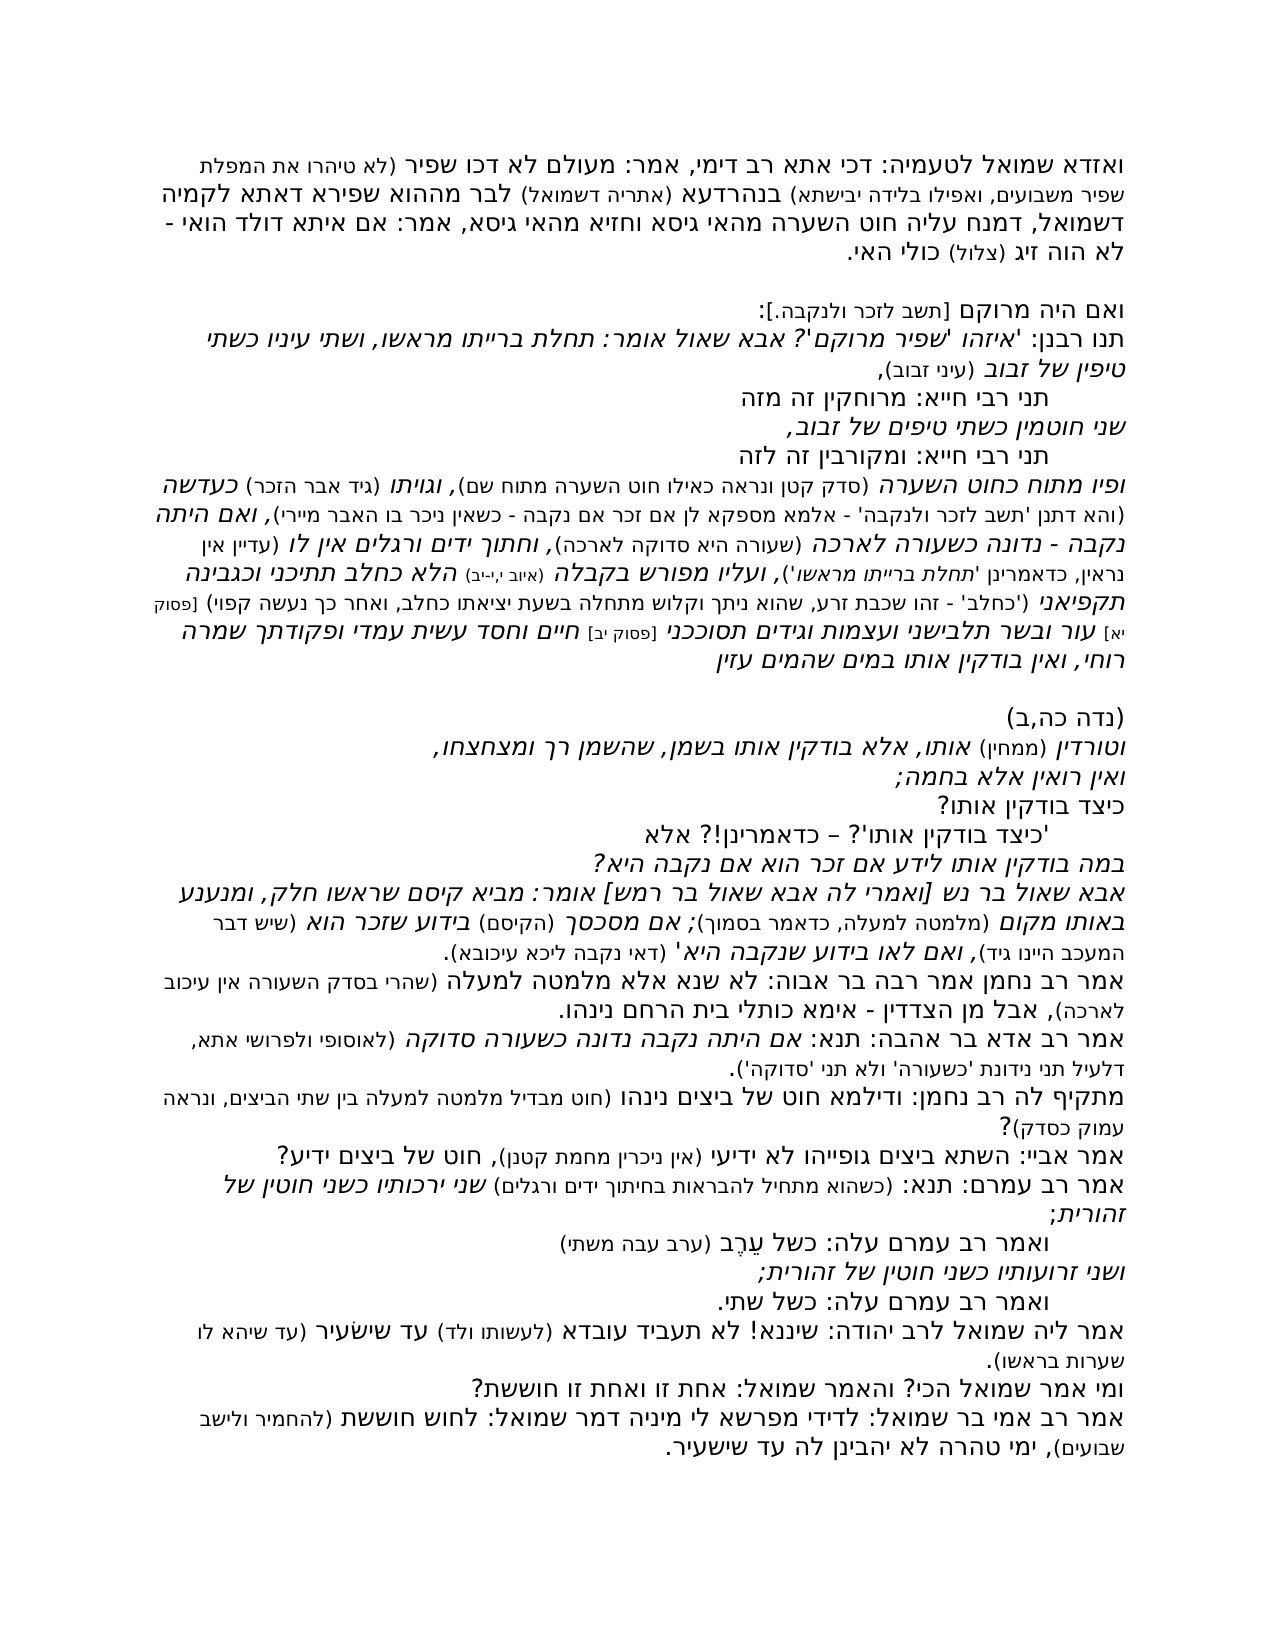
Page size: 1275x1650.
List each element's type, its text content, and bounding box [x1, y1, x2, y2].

text אמר רב אמי בר שמואל: לדידי מפרשא לי מיניה דמר שמואל: לחוש חוששת (להחמיר ולישב שבועים), ימי טהרה לא יהבינן לה עד שישעיר. [150, 1403, 1125, 1462]
text ופיו מתוח כחוט השערה (סדק קטן ונראה כאילו חוט השערה מתוח שם), וגויתו (גיד אבר הזכר) כעדשה (והא דתנן 'תשב לזכר ולנקבה' - אלמא מספקא לן אם זכר אם נקבה - כשאין ניכר בו האבר מיירי), ואם היתה נקבה - נדונה כשעורה לארכה (שעורה היא סדוקה לארכה), וחתוך ידים ורגלים אין לו (עדיין אין נראין, כדאמרינן 'תחלת ברייתו מראשו'), ועליו מפורש בקבלה (איוב י,י-יב) הלא כחלב תתיכני וכגבינה תקפיאני ('כחלב' - זהו שכבת זרע, שהוא ניתך וקלוש מתחלה בשעת יציאתו כחלב, ואחר כך נעשה קפוי) [פסוק יא] עור ובשר תלבישני ועצמות וגידים תסוככני [פסוק יב] חיים וחסד עשית עמדי ופקודתך שמרה רוחי, ואין בודקין אותו במים שהמים עזין [150, 470, 1125, 674]
text אבא שאול בר נש [ואמרי לה אבא שאול בר רמש] אומר: מביא קיסם שראשו חלק, ומנענע באותו מקום (מלמטה למעלה, כדאמר בסמוך); אם מסכסך (הקיסם) בידוע שזכר הוא (שיש דבר המעכב היינו גיד), ואם לאו בידוע שנקבה היא' (דאי נקבה ליכא עיכובא). [150, 878, 1125, 966]
text ושני זרועותיו כשני חוטין של זהורית; [150, 1257, 1125, 1287]
text ואין רואין אלא בחמה; [150, 762, 1125, 791]
text תני רבי חייא: ומקורבין זה לזה [150, 441, 1050, 470]
text ומי אמר שמואל הכי? והאמר שמואל: אחת זו ואחת זו חוששת? [150, 1374, 1125, 1403]
text תני רבי חייא: מרוחקין זה מזה [150, 383, 1050, 412]
text ואמר רב עמרם עלה: כשל עֵרֶב (ערב עבה משתי) [150, 1228, 1050, 1257]
text 'כיצד בודקין אותו'? – כדאמרינן!? אלא [150, 820, 1050, 849]
text שני חוטמין כשתי טיפים של זבוב, [150, 412, 1125, 441]
text אמר רב נחמן אמר רבה בר אבוה: לא שנא אלא מלמטה למעלה (שהרי בסדק השעורה אין עיכוב לארכה), אבל מן הצדדין - אימא כותלי בית הרחם נינהו. [150, 966, 1125, 1024]
text כיצד בודקין אותו? [150, 791, 1125, 820]
text מתקיף לה רב נחמן: ודילמא חוט של ביצים נינהו (חוט מבדיל מלמטה למעלה בין שתי הביצים, ונראה עמוק כסדק)? [150, 1082, 1125, 1141]
text אמר ליה שמואל לרב יהודה: שיננא! לא תעביד עובדא (לעשותו ולד) עד שישׂעיר (עד שיהא לו שערות בראשו). [150, 1316, 1125, 1374]
text (נדה כה,ב) [150, 703, 1125, 732]
text במה בודקין אותו לידע אם זכר הוא אם נקבה היא? [150, 849, 1125, 878]
text אמר רב אדא בר אהבה: תנא: אם היתה נקבה נדונה כשעורה סדוקה (לאוסופי ולפרושי אתא, דלעיל תני נידונת 'כשעורה' ולא תני 'סדוקה'). [150, 1024, 1125, 1082]
text תנו רבנן: 'איזהו 'שפיר מרוקם'? אבא שאול אומר: תחלת ברייתו מראשו, ושתי עיניו כשתי טיפין של זבוב (עיני זבוב), [150, 324, 1125, 383]
text אמר אביי: השתא ביצים גופייהו לא ידיעי (אין ניכרין מחמת קטנן), חוט של ביצים ידיע? [150, 1141, 1125, 1170]
text ואם היה מרוקם [תשב לזכר ולנקבה.]: [150, 295, 1125, 324]
text אמר רב עמרם: תנא: (כשהוא מתחיל להבראות בחיתוך ידים ורגלים) שני ירכותיו כשני חוטין של זהורית; [150, 1170, 1125, 1228]
text ואמר רב עמרם עלה: כשל שתי. [150, 1287, 1050, 1316]
text וטורדין (ממחין) אותו, אלא בודקין אותו בשמן, שהשמן רך ומצחצחו, [150, 732, 1125, 762]
text ואזדא שמואל לטעמיה: דכי אתא רב דימי, אמר: מעולם לא דכו שפיר (לא טיהרו את המפלת שפיר משבועים, ואפילו בלידה יבישתא) בנהרדעא (אתריה דשמואל) לבר מההוא שפירא דאתא לקמיה דשמואל, דמנח עליה חוט השערה מהאי גיסא וחזיא מהאי גיסא, אמר: אם איתא דולד הואי - לא הוה זיג (צלול) כולי האי. [150, 150, 1125, 267]
